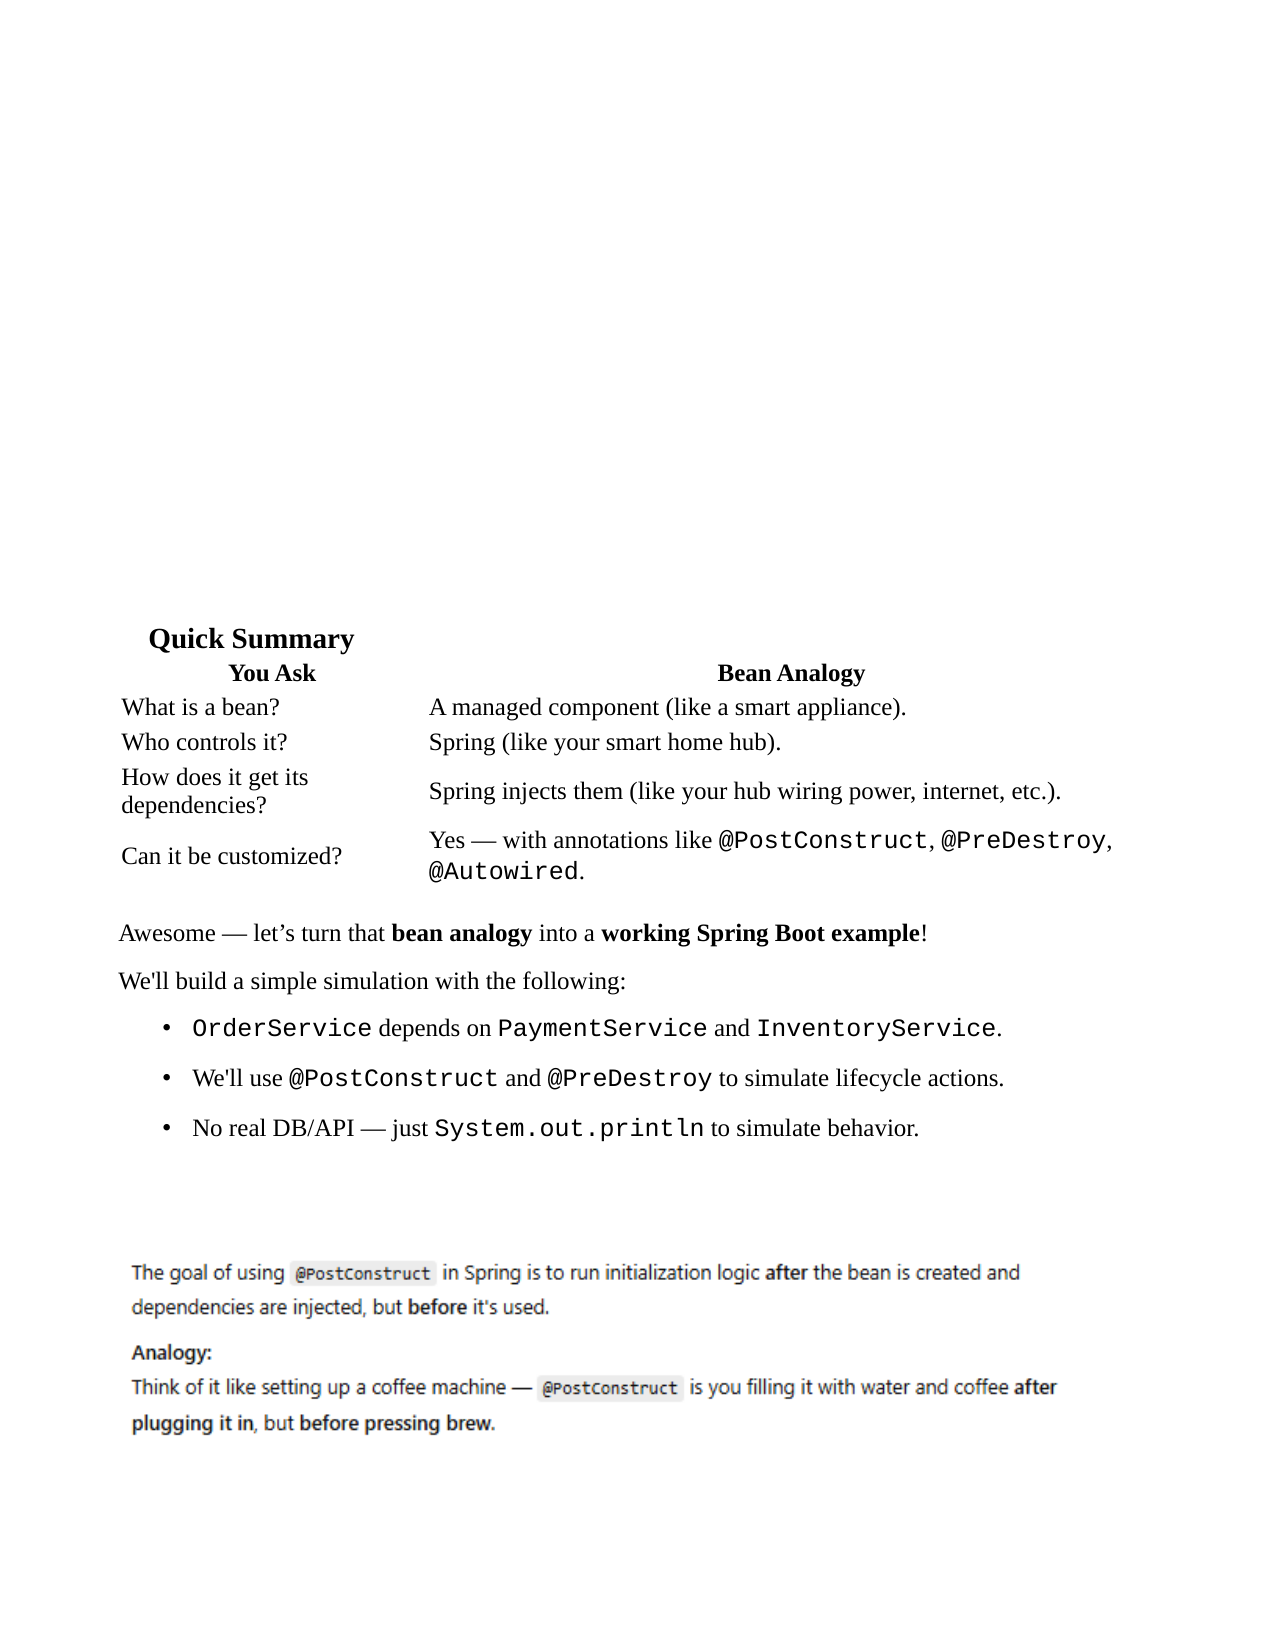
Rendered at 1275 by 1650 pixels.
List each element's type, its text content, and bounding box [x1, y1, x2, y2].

table_header Bean Analogy [426, 655, 1157, 689]
table_header You Ask [118, 655, 426, 689]
list We'll use @PostConstruct and @PreDestroy to simulate lifecycle actions. [162, 1063, 1157, 1094]
table_cell What is a bean? [118, 690, 426, 724]
table_cell Who controls it? [118, 724, 426, 759]
table_cell Spring (like your smart home hub). [426, 724, 1157, 759]
text Awesome — let’s turn that bean analogy into a working Spring Boot example! [118, 918, 1157, 947]
list OrderService depends on PaymentService and InventoryService. [162, 1013, 1157, 1044]
table_cell Can it be customized? [118, 822, 426, 889]
table_cell Yes — with annotations like @PostConstruct, @PreDestroy, @Autowired. [426, 822, 1157, 889]
list No real DB/API — just System.out.println to simulate behavior. [162, 1113, 1157, 1144]
text We'll build a simple simulation with the following: [118, 966, 1157, 995]
table_cell Spring injects them (like your hub wiring power, internet, etc.). [426, 759, 1157, 822]
table_cell How does it get its dependencies? [118, 759, 426, 822]
subtitle 🧠 Quick Summary [118, 621, 1157, 655]
table_cell A managed component (like a smart appliance). [426, 690, 1157, 724]
